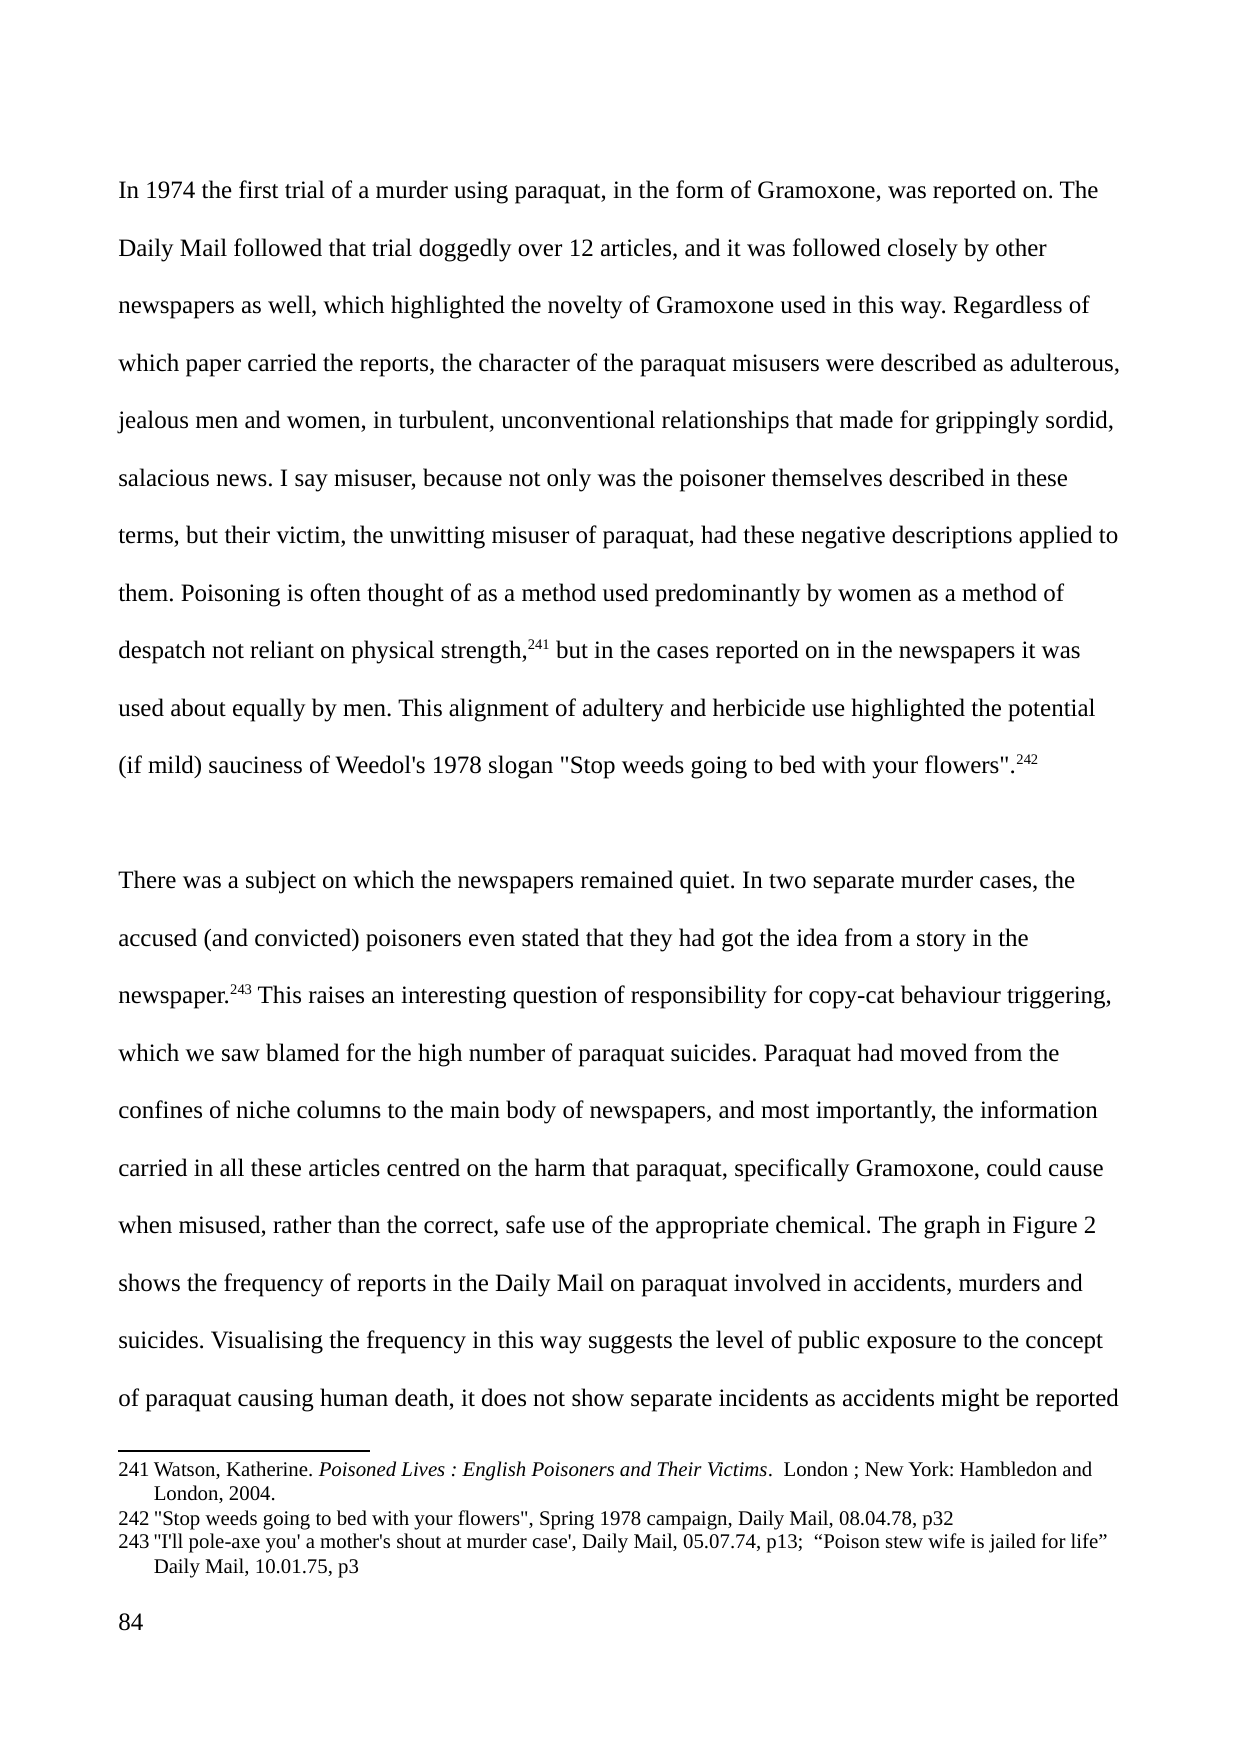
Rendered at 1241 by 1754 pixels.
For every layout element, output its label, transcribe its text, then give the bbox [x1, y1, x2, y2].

text Watson, Katherine. Poisoned Lives : English Poisoners and Their Victims. London ; New York: Hambledon and London, 2004. [118, 1457, 1122, 1505]
text ''I'll pole-axe you' a mother's shout at murder case', Daily Mail, 05.07.74, p13; “Poison stew wife is jailed for life” Daily Mail, 10.01.75, p3 [118, 1529, 1122, 1578]
text There was a subject on which the newspapers remained quiet. In two separate murder cases, the accused (and convicted) poisoners even stated that they had got the idea from a story in the newspaper. This raises an interesting question of responsibility for copy-cat behaviour triggering, which we saw blamed for the high number of paraquat suicides. Paraquat had moved from the confines of niche columns to the main body of newspapers, and most importantly, the information carried in all these articles centred on the harm that paraquat, specifically Gramoxone, could cause when misused, rather than the correct, safe use of the appropriate chemical. The graph in Figure 2 shows the frequency of reports in the Daily Mail on paraquat involved in accidents, murders and suicides. Visualising the frequency in this way suggests the level of public exposure to the concept of paraquat causing human death, it does not show separate incidents as accidents might be reported [118, 866, 1122, 1412]
text "Stop weeds going to bed with your flowers", Spring 1978 campaign, Daily Mail, 08.04.78, p32 [118, 1505, 1122, 1529]
text In 1974 the first trial of a murder using paraquat, in the form of Gramoxone, was reported on. The Daily Mail followed that trial doggedly over 12 articles, and it was followed closely by other newspapers as well, which highlighted the novelty of Gramoxone used in this way. Regardless of which paper carried the reports, the character of the paraquat misusers were described as adulterous, jealous men and women, in turbulent, unconventional relationships that made for grippingly sordid, salacious news. I say misuser, because not only was the poisoner themselves described in these terms, but their victim, the unwitting misuser of paraquat, had these negative descriptions applied to them. Poisoning is often thought of as a method used predominantly by women as a method of despatch not reliant on physical strength, but in the cases reported on in the newspapers it was used about equally by men. This alignment of adultery and herbicide use highlighted the potential (if mild) sauciness of Weedol's 1978 slogan "Stop weeds going to bed with your flowers". [118, 176, 1122, 779]
